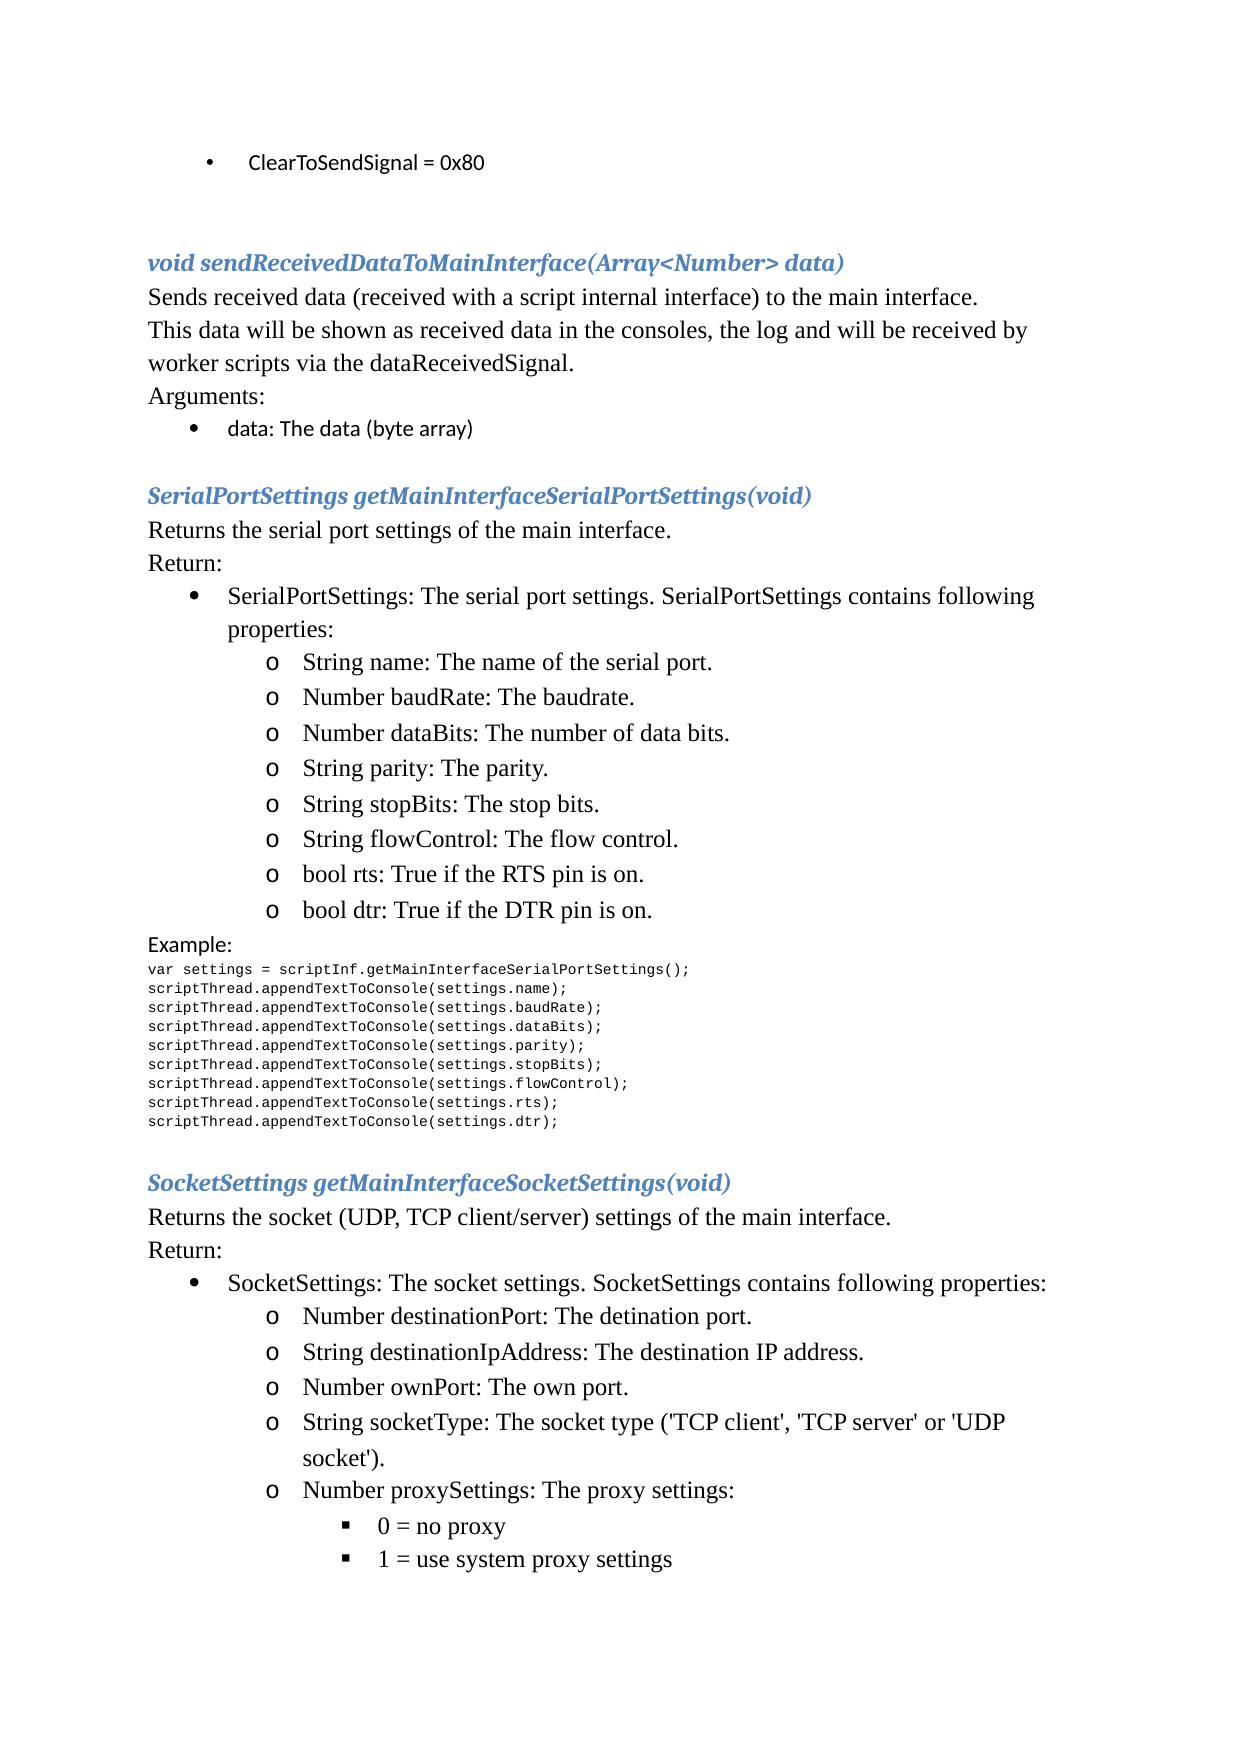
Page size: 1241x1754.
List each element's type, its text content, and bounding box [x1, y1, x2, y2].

list Number dataBits: The number of data bits. [265, 718, 1093, 749]
subtitle SocketSettings getMainInterfaceSocketSettings(void) [148, 1169, 1093, 1198]
text worker scripts via the dataReceivedSignal. [148, 348, 1093, 377]
text Sends received data (received with a script internal interface) to the main interface. [148, 282, 1093, 311]
text Returns the socket (UDP, TCP client/server) settings of the main interface. [148, 1202, 1093, 1231]
list Number destinationPort: The detination port. [265, 1301, 1093, 1332]
text Return: [148, 1235, 1093, 1264]
text scriptThread.appendTextToConsole(settings.flowControl); [148, 1076, 1093, 1093]
list String socketType: The socket type ('TCP client', 'TCP server' or 'UDP socket'). [265, 1407, 1093, 1471]
list bool dtr: True if the DTR pin is on. [265, 895, 1093, 926]
list String name: The name of the serial port. [265, 647, 1093, 678]
text Arguments: [148, 381, 1093, 409]
subtitle void sendReceivedDataToMainInterface(Array<Number> data) [148, 249, 1093, 277]
text var settings = scriptInf.getMainInterfaceSerialPortSettings(); [148, 963, 1093, 979]
text This data will be shown as received data in the consoles, the log and will be received by [148, 315, 1093, 343]
list String stopBits: The stop bits. [265, 789, 1093, 819]
text scriptThread.appendTextToConsole(settings.rts); [148, 1095, 1093, 1112]
text scriptThread.appendTextToConsole(settings.stopBits); [148, 1057, 1093, 1074]
list SocketSettings: The socket settings. SocketSettings contains following properties: [190, 1268, 1093, 1297]
text scriptThread.appendTextToConsole(settings.dataBits); [148, 1019, 1093, 1036]
text scriptThread.appendTextToConsole(settings.dtr); [148, 1114, 1093, 1131]
text scriptThread.appendTextToConsole(settings.parity); [148, 1038, 1093, 1055]
text Returns the serial port settings of the main interface. [148, 515, 1093, 544]
text Return: [148, 548, 1093, 577]
text scriptThread.appendTextToConsole(settings.name); [148, 982, 1093, 998]
list 0 = no proxy [340, 1511, 1093, 1540]
list String flowControl: The flow control. [265, 824, 1093, 855]
text scriptThread.appendTextToConsole(settings.baudRate); [148, 1001, 1093, 1017]
text Example: [148, 930, 1093, 958]
subtitle SerialPortSettings getMainInterfaceSerialPortSettings(void) [148, 482, 1093, 511]
list String parity: The parity. [265, 753, 1093, 784]
list ClearToSendSignal = 0x80 [206, 148, 1093, 176]
list Number ownPort: The own port. [265, 1372, 1093, 1403]
list Number baudRate: The baudrate. [265, 682, 1093, 713]
list SerialPortSettings: The serial port settings. SerialPortSettings contains following properties: [190, 581, 1093, 643]
list 1 = use system proxy settings [340, 1544, 1093, 1573]
list Number proxySettings: The proxy settings: [265, 1476, 1093, 1506]
list bool rts: True if the RTS pin is on. [265, 859, 1093, 890]
list String destinationIpAddress: The destination IP address. [265, 1337, 1093, 1367]
list data: The data (byte array) [190, 414, 1093, 442]
